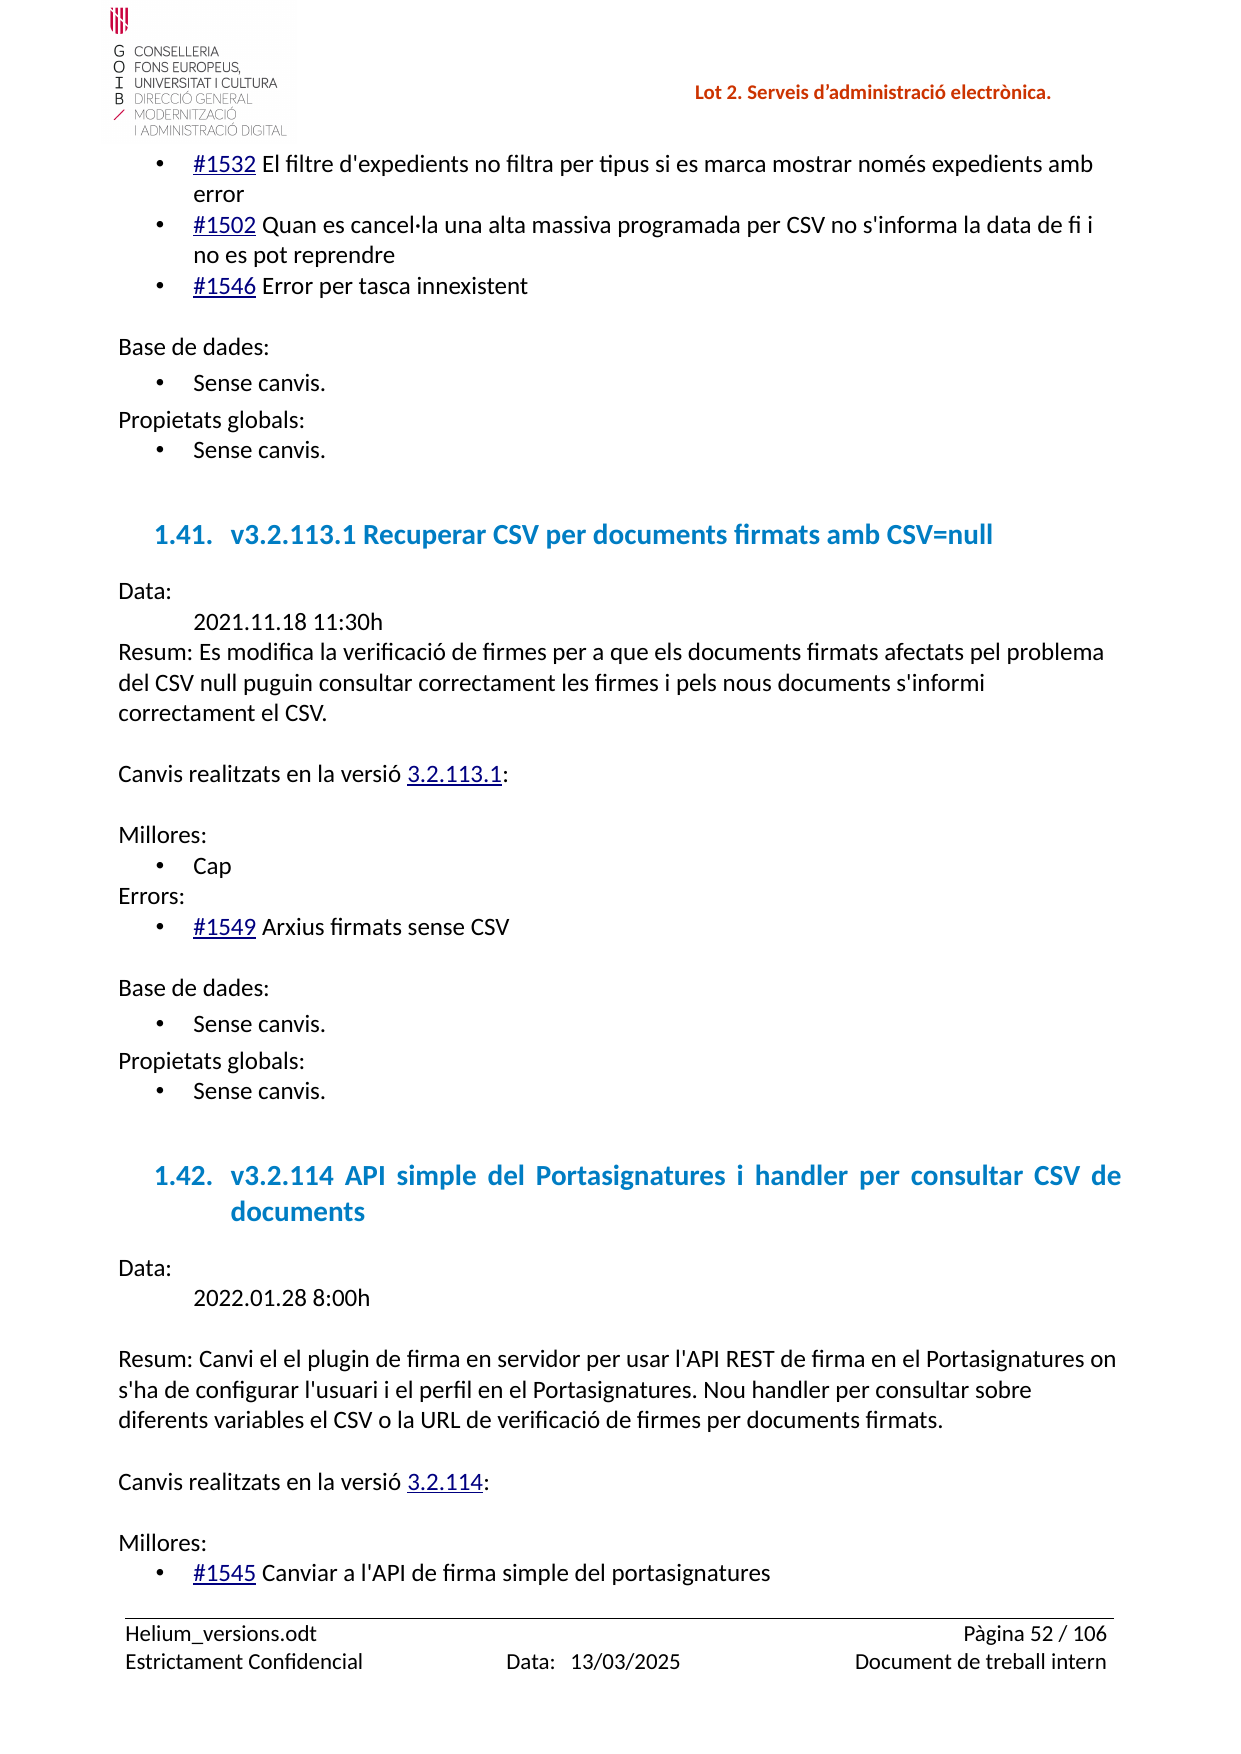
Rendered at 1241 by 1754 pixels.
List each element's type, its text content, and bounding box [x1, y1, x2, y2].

text Canvis realitzats en la versió 3.2.114: [118, 1466, 1122, 1496]
list Cap [156, 850, 1122, 880]
list #1549 Arxius firmats sense CSV [156, 911, 1122, 941]
picture [100, 0, 297, 144]
list Sense canvis. [156, 367, 1122, 398]
list Sense canvis. [156, 1008, 1122, 1039]
text Errors: [118, 880, 1122, 911]
text 2022.01.28 8:00h [118, 1282, 1122, 1313]
list Sense canvis. [156, 434, 1122, 465]
list Sense canvis. [156, 1075, 1122, 1106]
list #1545 Canviar a l'API de firma simple del portasignatures [156, 1557, 1122, 1588]
text Propietats globals: [118, 404, 1122, 434]
text Base de dades: [118, 972, 1122, 1002]
text Data: [118, 575, 1122, 606]
text Canvis realitzats en la versió 3.2.113.1: [118, 758, 1122, 789]
text Base de dades: [118, 331, 1122, 361]
text Millores: [118, 1527, 1122, 1557]
text Resum: Canvi el el plugin de firma en servidor per usar l'API REST de firma en el Portasignatures on s'ha de configurar l'usuari i el perfil en el Portasignatures. Nou handler per consultar sobre diferents variables el CSV o la URL de verificació de firmes per documents firmats. [118, 1343, 1122, 1435]
text Millores: [118, 819, 1122, 850]
subtitle v3.2.113.1 Recuperar CSV per documents firmats amb CSV=null [153, 516, 1122, 552]
list #1532 El filtre d'expedients no filtra per tipus si es marca mostrar només expedients amb error [156, 148, 1122, 209]
list #1546 Error per tasca innexistent [156, 270, 1122, 300]
subtitle v3.2.114 API simple del Portasignatures i handler per consultar CSV de documents [153, 1157, 1122, 1228]
text 2021.11.18 11:30h [118, 606, 1122, 636]
list #1502 Quan es cancel·la una alta massiva programada per CSV no s'informa la data de fi i no es pot reprendre [156, 209, 1122, 270]
text Propietats globals: [118, 1045, 1122, 1075]
text Data: [118, 1252, 1122, 1282]
text Resum: Es modifica la verificació de firmes per a que els documents firmats afectats pel problema del CSV null puguin consultar correctament les firmes i pels nous documents s'informi correctament el CSV. [118, 636, 1122, 728]
